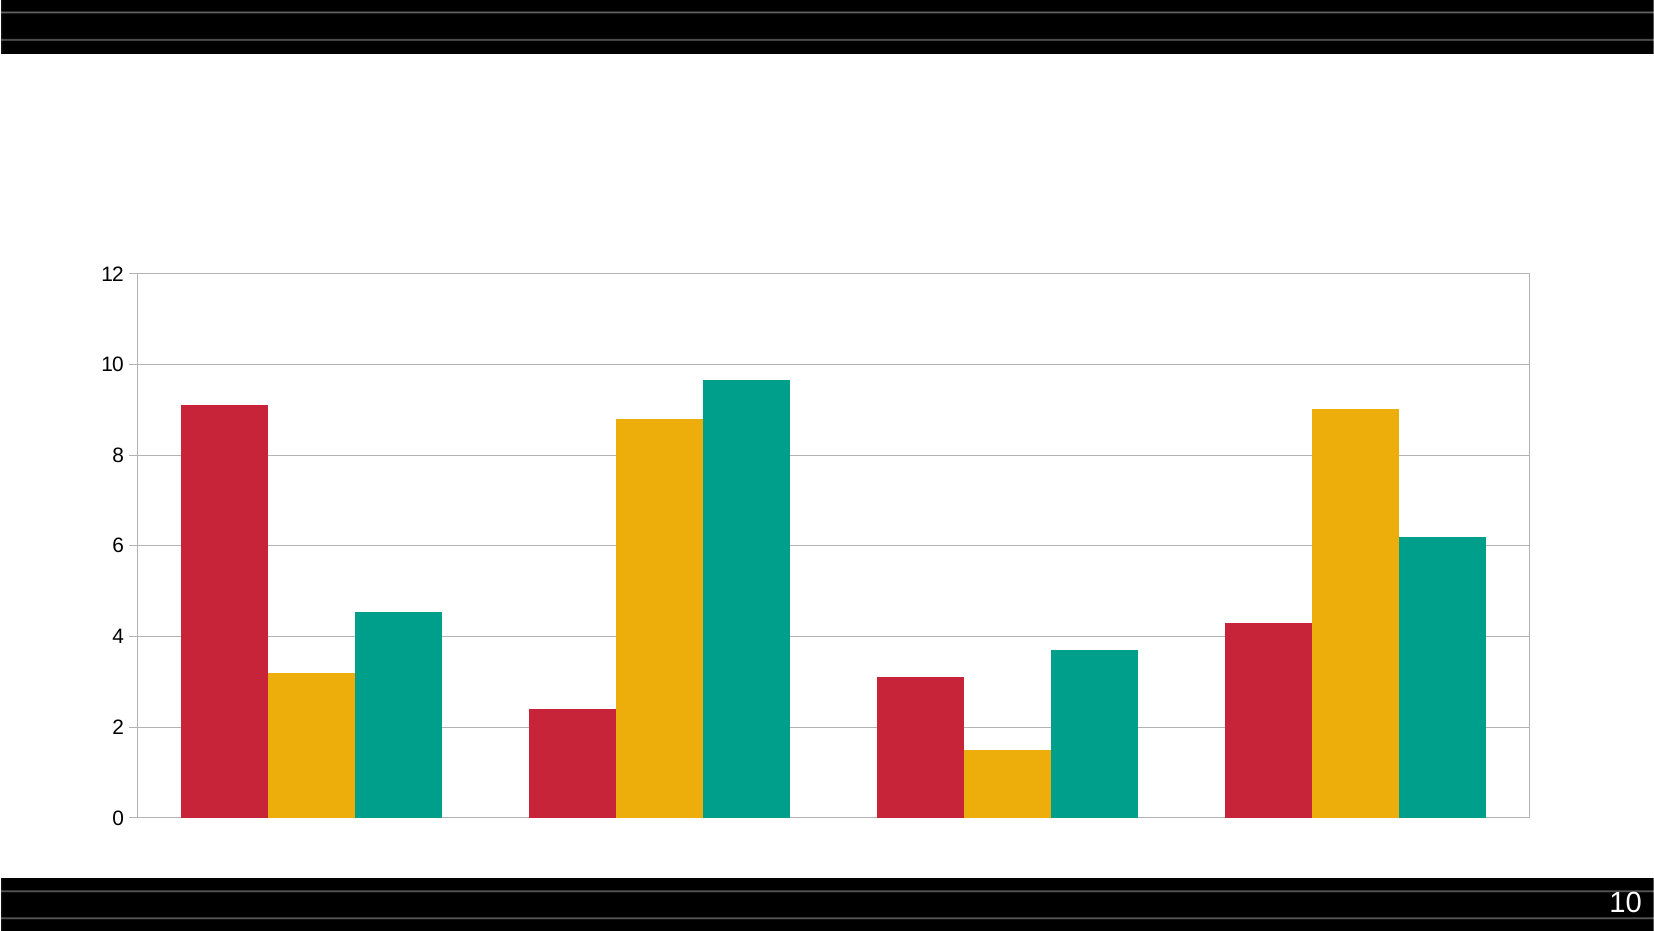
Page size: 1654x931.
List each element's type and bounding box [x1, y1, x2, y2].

chart [71, 250, 1559, 842]
picture [1, 878, 1654, 931]
picture [1, 0, 1654, 54]
